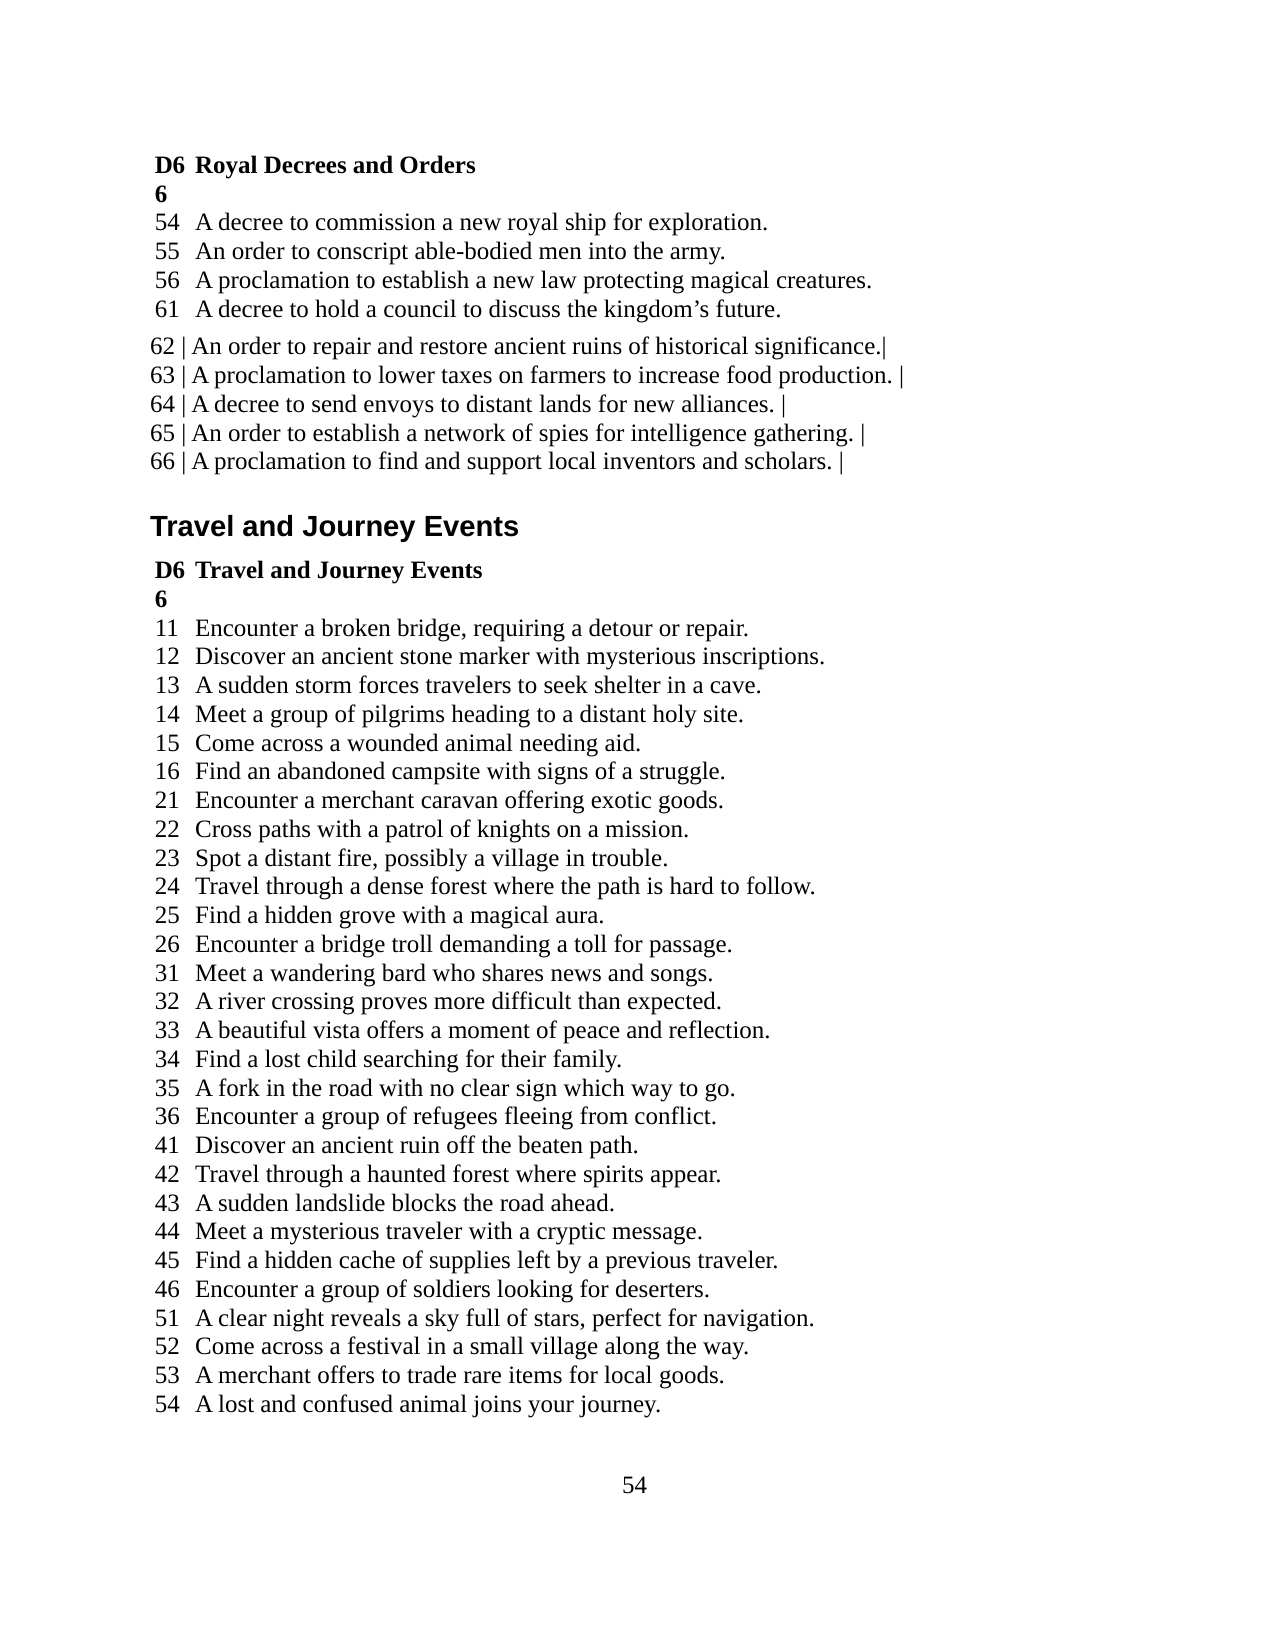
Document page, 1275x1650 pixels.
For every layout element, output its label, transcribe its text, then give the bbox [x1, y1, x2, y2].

table_cell A sudden landslide blocks the road ahead. [191, 1188, 1125, 1216]
table_cell 33 [150, 1015, 191, 1044]
table_cell Meet a mysterious traveler with a cryptic message. [191, 1216, 1125, 1245]
table_cell Discover an ancient ruin off the beaten path. [191, 1130, 1125, 1159]
table_cell Come across a wounded animal needing aid. [191, 728, 1125, 756]
table_cell Encounter a merchant caravan offering exotic goods. [191, 785, 1125, 814]
table_cell 46 [150, 1274, 191, 1303]
table_header Royal Decrees and Orders [191, 150, 1125, 207]
table_cell 45 [150, 1245, 191, 1274]
table_cell 26 [150, 929, 191, 958]
table_cell Encounter a bridge troll demanding a toll for passage. [191, 929, 1125, 958]
table_cell 21 [150, 785, 191, 814]
table_cell A sudden storm forces travelers to seek shelter in a cave. [191, 670, 1125, 699]
table_cell 24 [150, 871, 191, 900]
table_cell Find a hidden grove with a magical aura. [191, 900, 1125, 929]
table_cell 56 [150, 265, 191, 294]
table_cell An order to conscript able-bodied men into the army. [191, 236, 1125, 265]
table_cell A merchant offers to trade rare items for local goods. [191, 1360, 1125, 1389]
table_cell Come across a festival in a small village along the way. [191, 1331, 1125, 1360]
table_cell A clear night reveals a sky full of stars, perfect for navigation. [191, 1303, 1125, 1331]
table_cell A decree to commission a new royal ship for exploration. [191, 208, 1125, 236]
table_header D66 [150, 555, 191, 613]
table_cell 15 [150, 728, 191, 756]
table_cell Travel through a dense forest where the path is hard to follow. [191, 871, 1125, 900]
table_cell A lost and confused animal joins your journey. [191, 1389, 1125, 1418]
table_cell Meet a wandering bard who shares news and songs. [191, 958, 1125, 986]
table_cell 12 [150, 641, 191, 670]
table_cell 61 [150, 294, 191, 322]
table_cell 13 [150, 670, 191, 699]
table_cell 36 [150, 1101, 191, 1130]
table_cell 35 [150, 1073, 191, 1101]
subtitle Travel and Journey Events [150, 509, 1125, 543]
table_cell A decree to hold a council to discuss the kingdom’s future. [191, 294, 1125, 322]
table_cell Find a hidden cache of supplies left by a previous traveler. [191, 1245, 1125, 1274]
table_cell A beautiful vista offers a moment of peace and reflection. [191, 1015, 1125, 1044]
table_cell 53 [150, 1360, 191, 1389]
text 62 | An order to repair and restore ancient ruins of historical significance.| 63 | A proclamation to lower taxes on farmers to increase food production. | 64 | A decree to send envoys to distant lands for new alliances. | 65 | An order to establish a network of spies for intelligence gathering. | 66 | A proclamation to find and support local inventors and scholars. | [150, 331, 1125, 475]
table_cell 42 [150, 1159, 191, 1188]
table_cell 32 [150, 986, 191, 1015]
table_cell A proclamation to establish a new law protecting magical creatures. [191, 265, 1125, 294]
table_cell 55 [150, 236, 191, 265]
table_cell 54 [150, 208, 191, 236]
table_cell 31 [150, 958, 191, 986]
table_header D66 [150, 150, 191, 207]
table_cell 11 [150, 613, 191, 641]
table_cell Travel through a haunted forest where spirits appear. [191, 1159, 1125, 1188]
table_cell 51 [150, 1303, 191, 1331]
table_cell Find an abandoned campsite with signs of a struggle. [191, 756, 1125, 785]
table_cell Discover an ancient stone marker with mysterious inscriptions. [191, 641, 1125, 670]
table_cell 14 [150, 699, 191, 728]
table_cell Find a lost child searching for their family. [191, 1044, 1125, 1073]
table_cell A river crossing proves more difficult than expected. [191, 986, 1125, 1015]
table_cell Meet a group of pilgrims heading to a distant holy site. [191, 699, 1125, 728]
table_cell Encounter a group of refugees fleeing from conflict. [191, 1101, 1125, 1130]
table_cell 52 [150, 1331, 191, 1360]
table_cell 23 [150, 843, 191, 871]
table_cell 16 [150, 756, 191, 785]
table_cell Cross paths with a patrol of knights on a mission. [191, 814, 1125, 843]
table_cell 44 [150, 1216, 191, 1245]
table_cell 22 [150, 814, 191, 843]
table_cell 43 [150, 1188, 191, 1216]
table_cell A fork in the road with no clear sign which way to go. [191, 1073, 1125, 1101]
table_header Travel and Journey Events [191, 555, 1125, 613]
table_cell Encounter a broken bridge, requiring a detour or repair. [191, 613, 1125, 641]
table_cell 34 [150, 1044, 191, 1073]
table_cell 25 [150, 900, 191, 929]
table_cell 41 [150, 1130, 191, 1159]
table_cell Spot a distant fire, possibly a village in trouble. [191, 843, 1125, 871]
table_cell Encounter a group of soldiers looking for deserters. [191, 1274, 1125, 1303]
table_cell 54 [150, 1389, 191, 1418]
